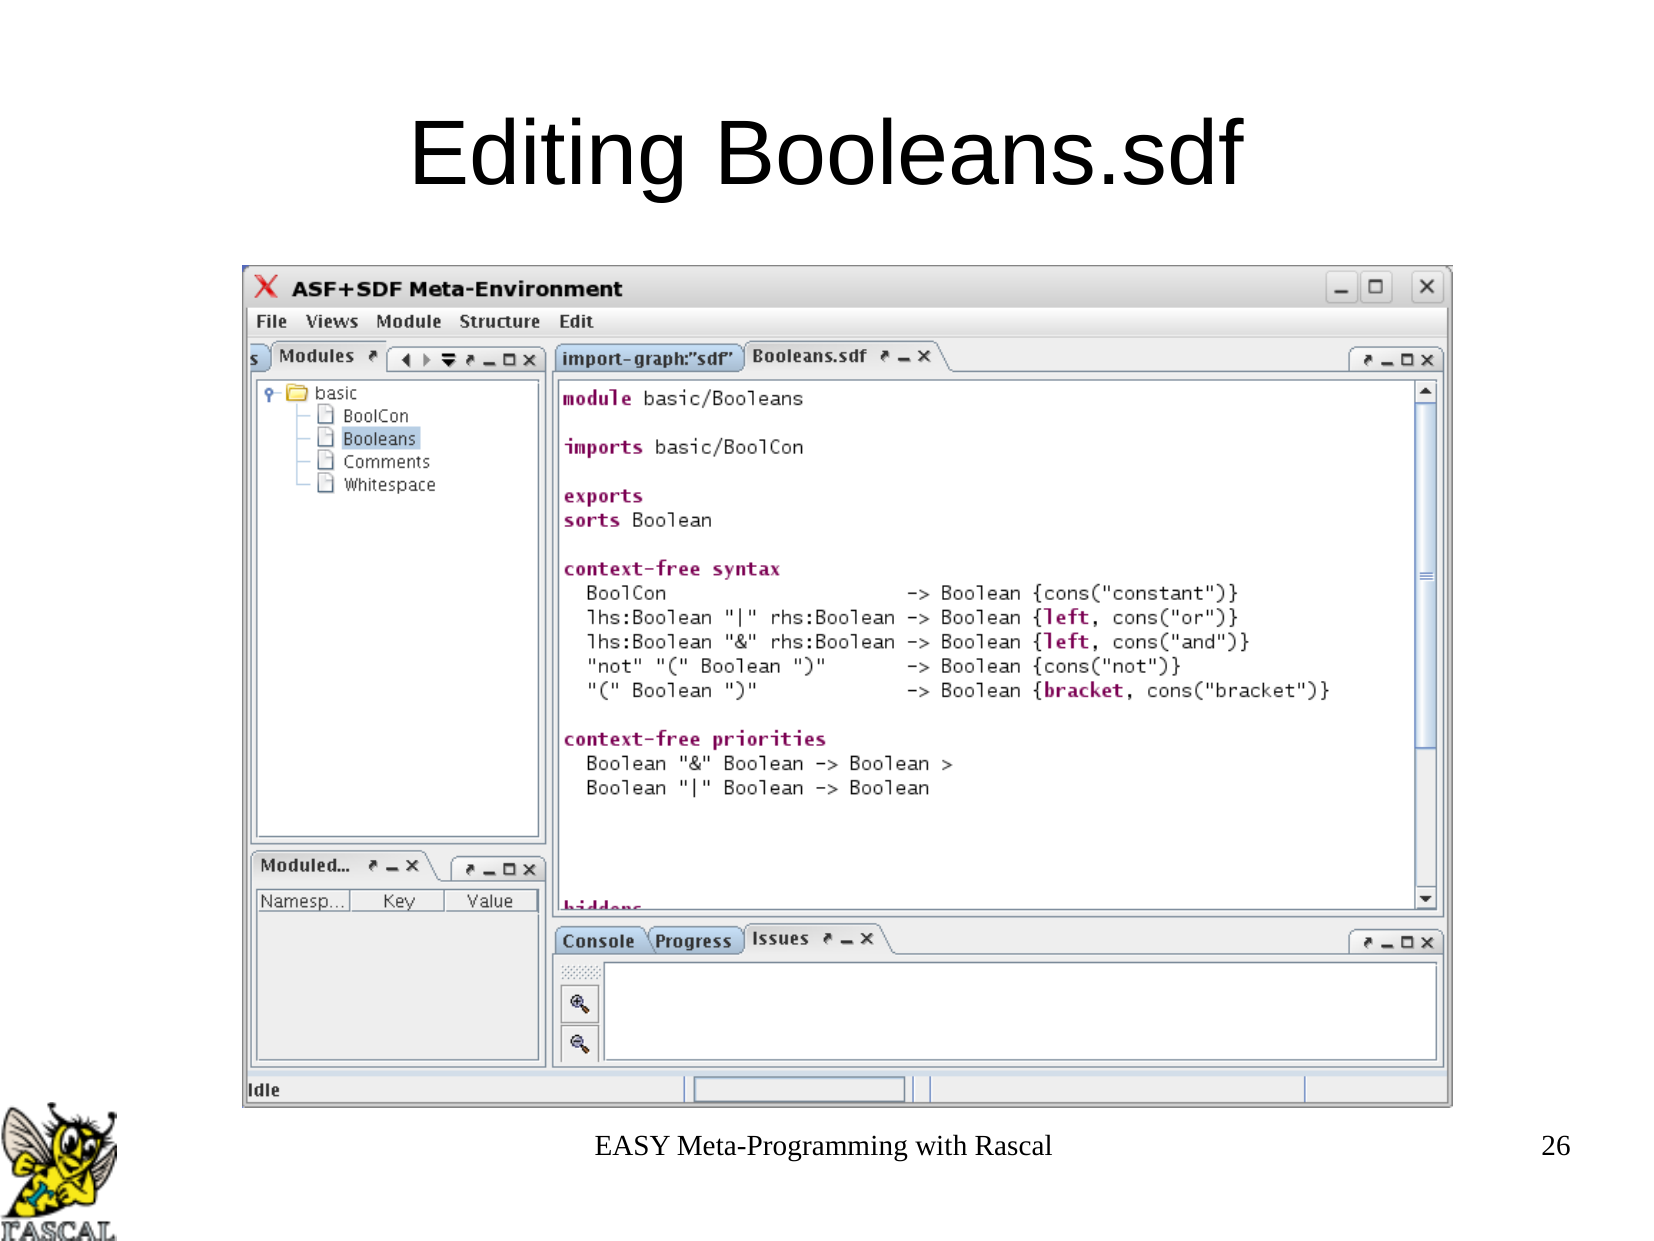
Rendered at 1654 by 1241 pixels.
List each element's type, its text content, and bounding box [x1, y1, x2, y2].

picture [0, 1102, 117, 1241]
picture [242, 265, 1453, 1108]
title Editing Booleans.sdf [82, 49, 1571, 257]
